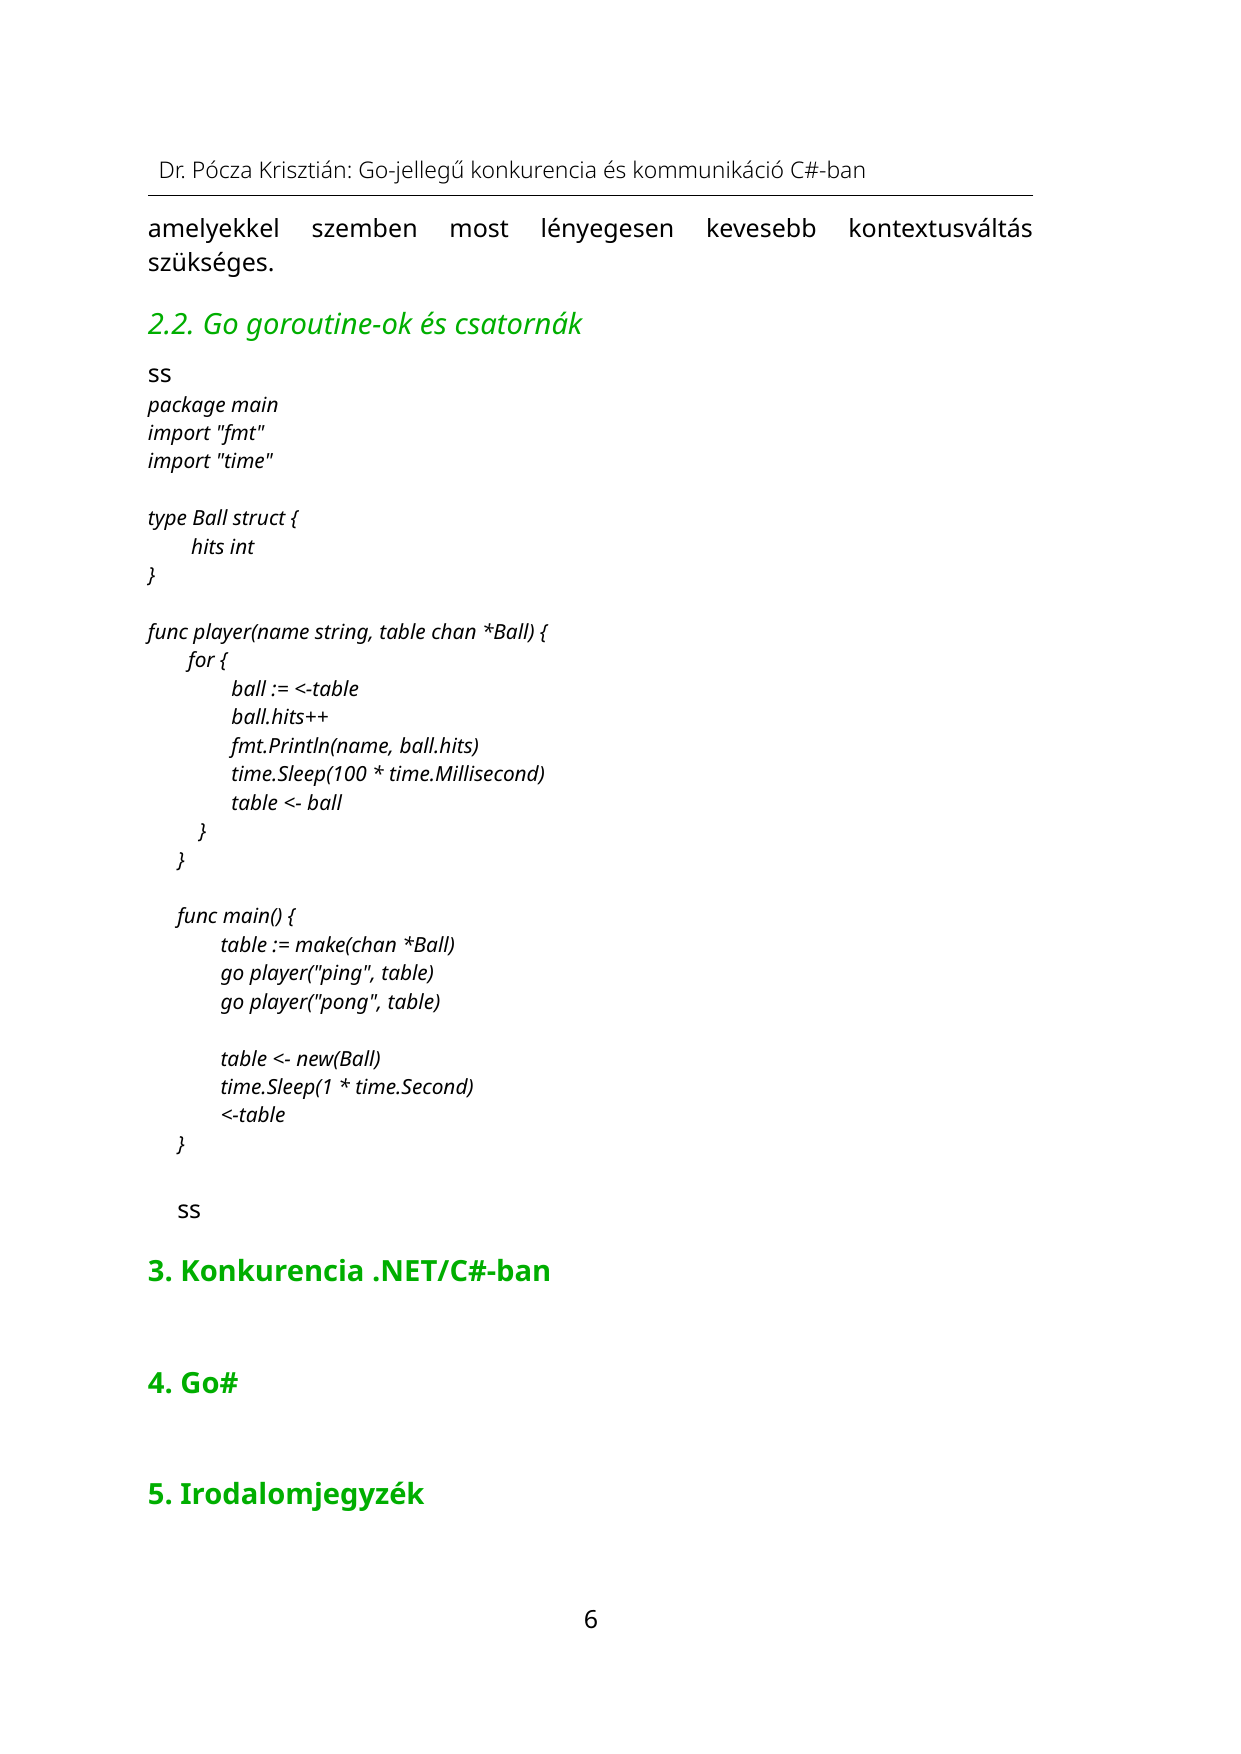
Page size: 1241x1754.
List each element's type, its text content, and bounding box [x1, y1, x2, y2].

text func main() { [148, 902, 1033, 930]
text <-table [148, 1101, 1033, 1129]
text for { [148, 646, 1033, 674]
text hits int [148, 532, 1033, 560]
text ball.hits++ [148, 702, 1033, 731]
text import "time" [148, 447, 1033, 475]
text go player("ping", table) [148, 958, 1033, 987]
text time.Sleep(100 * time.Millisecond) [148, 759, 1033, 788]
text amelyekkel szemben most lényegesen kevesebb kontextusváltás szükséges. [148, 210, 1033, 278]
subtitle Go# [148, 1362, 1033, 1402]
text package main [148, 390, 1033, 418]
text table := make(chan *Ball) [148, 930, 1033, 958]
text table <- new(Ball) [148, 1044, 1033, 1072]
text type Ball struct { [148, 503, 1033, 532]
text } [148, 845, 1033, 873]
text } [148, 560, 1033, 589]
text ss [148, 1192, 1033, 1226]
subtitle Go goroutine-ok és csatornák [148, 303, 1033, 343]
text } [148, 1129, 1033, 1157]
text ball := <-table [148, 674, 1033, 702]
text import "fmt" [148, 418, 1033, 447]
text ss [148, 356, 1033, 390]
text time.Sleep(1 * time.Second) [148, 1072, 1033, 1101]
subtitle Irodalomjegyzék [148, 1473, 1033, 1513]
text func player(name string, table chan *Ball) { [148, 617, 1033, 646]
text go player("pong", table) [148, 987, 1033, 1015]
text } [148, 816, 1033, 845]
subtitle Konkurencia .NET/C#-ban [148, 1251, 1033, 1290]
text fmt.Println(name, ball.hits) [148, 731, 1033, 759]
text table <- ball [148, 788, 1033, 816]
